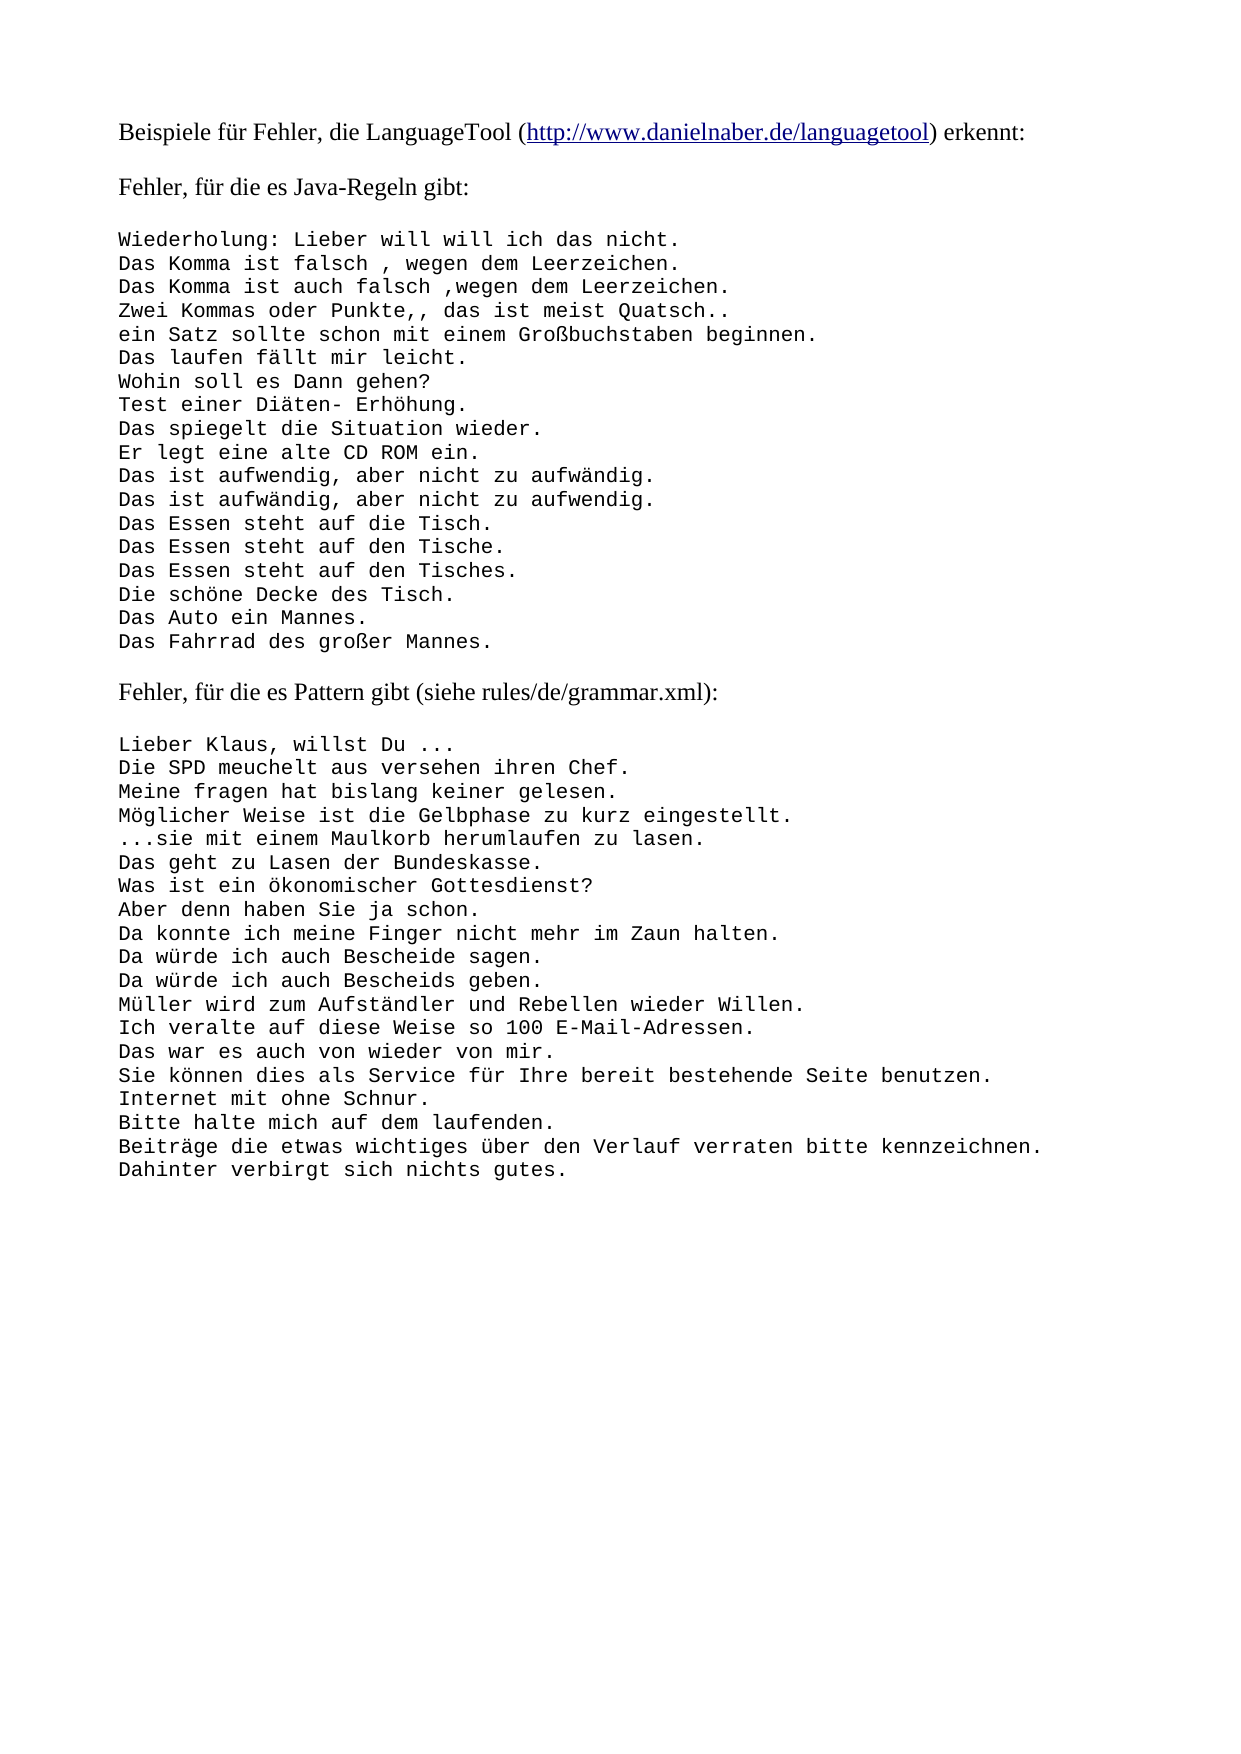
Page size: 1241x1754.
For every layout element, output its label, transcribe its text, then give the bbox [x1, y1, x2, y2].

text Das ist aufwändig, aber nicht zu aufwendig. [118, 489, 1122, 513]
text Müller wird zum Aufständler und Rebellen wieder Willen. [118, 994, 1122, 1017]
text Wohin soll es Dann gehen? [118, 371, 1122, 394]
text Ich veralte auf diese Weise so 100 E-Mail-Adressen. [118, 1017, 1122, 1041]
text Das laufen fällt mir leicht. [118, 347, 1122, 371]
text Aber denn haben Sie ja schon. [118, 899, 1122, 923]
text ein Satz sollte schon mit einem Großbuchstaben beginnen. [118, 323, 1122, 347]
text Das Komma ist auch falsch ,wegen dem Leerzeichen. [118, 276, 1122, 300]
text Dahinter verbirgt sich nichts gutes. [118, 1159, 1122, 1207]
text Da konnte ich meine Finger nicht mehr im Zaun halten. [118, 923, 1122, 946]
text Beiträge die etwas wichtiges über den Verlauf verraten bitte kennzeichnen. [118, 1136, 1122, 1159]
text Zwei Kommas oder Punkte,, das ist meist Quatsch.. [118, 300, 1122, 323]
text Fehler, für die es Java-Regeln gibt: [118, 173, 1122, 201]
text Bitte halte mich auf dem laufenden. [118, 1112, 1122, 1136]
text Fehler, für die es Pattern gibt (siehe rules/de/grammar.xml): [118, 678, 1122, 706]
text Die SPD meuchelt aus versehen ihren Chef. [118, 757, 1122, 781]
text Lieber Klaus, willst Du ... [118, 734, 1122, 757]
text Test einer Diäten- Erhöhung. [118, 394, 1122, 418]
text Was ist ein ökonomischer Gottesdienst? [118, 876, 1122, 899]
text Das Komma ist falsch , wegen dem Leerzeichen. [118, 253, 1122, 276]
text Das war es auch von wieder von mir. [118, 1041, 1122, 1065]
text Das Essen steht auf die Tisch. Das Essen steht auf den Tische. Das Essen steht auf den Tisches. Die schöne Decke des Tisch. Das Auto ein Mannes. Das Fahrrad des großer Mannes. [118, 513, 1122, 654]
text Er legt eine alte CD ROM ein. [118, 442, 1122, 465]
text Das geht zu Lasen der Bundeskasse. [118, 852, 1122, 876]
text Beispiele für Fehler, die LanguageTool (http://www.danielnaber.de/languagetool) erkennt: [118, 118, 1122, 146]
text Sie können dies als Service für Ihre bereit bestehende Seite benutzen. [118, 1065, 1122, 1088]
text ...sie mit einem Maulkorb herumlaufen zu lasen. [118, 828, 1122, 852]
text Da würde ich auch Bescheids geben. [118, 970, 1122, 994]
text Da würde ich auch Bescheide sagen. [118, 946, 1122, 970]
text Möglicher Weise ist die Gelbphase zu kurz eingestellt. [118, 804, 1122, 828]
text Wiederholung: Lieber will will ich das nicht. [118, 229, 1122, 253]
text Internet mit ohne Schnur. [118, 1088, 1122, 1112]
text Meine fragen hat bislang keiner gelesen. [118, 781, 1122, 804]
text Das spiegelt die Situation wieder. [118, 418, 1122, 442]
text Das ist aufwendig, aber nicht zu aufwändig. [118, 465, 1122, 489]
